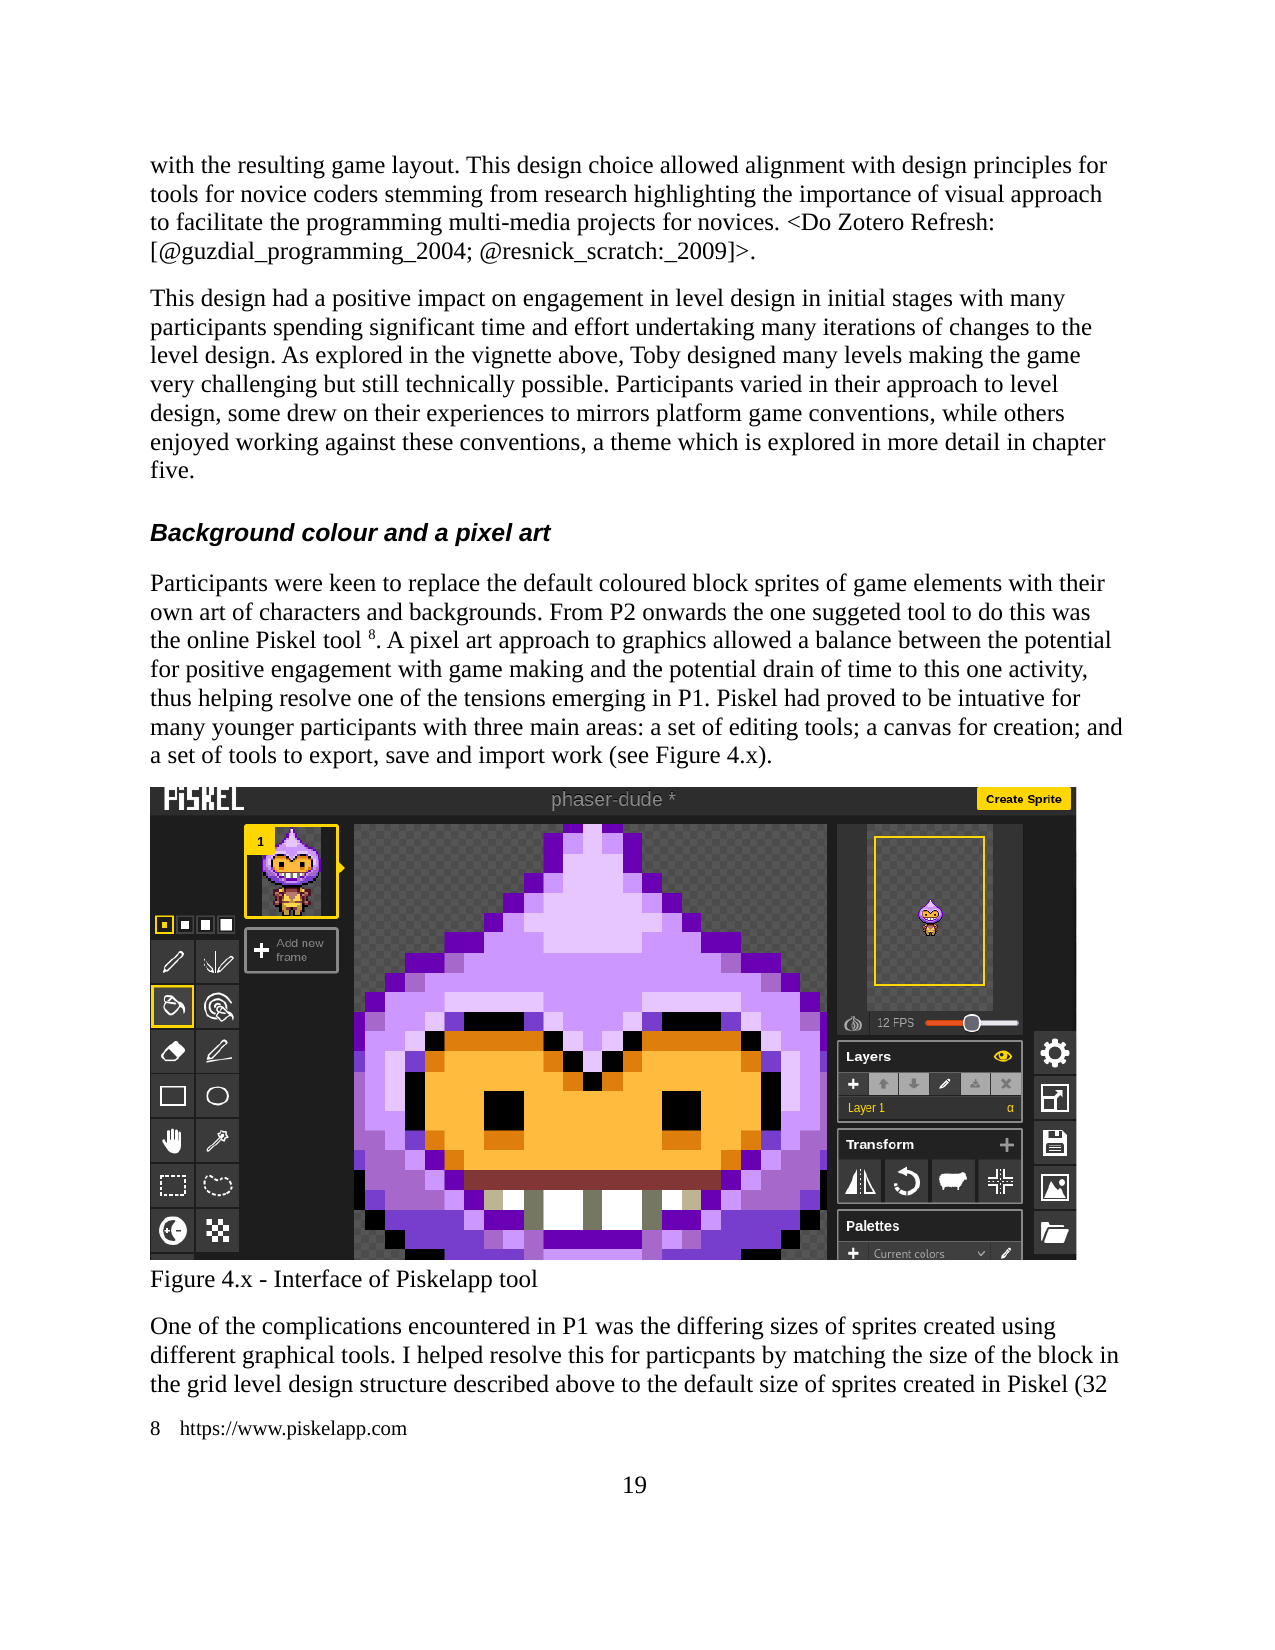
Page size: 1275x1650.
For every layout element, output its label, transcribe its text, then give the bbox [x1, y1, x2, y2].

text with the resulting game layout. This design choice allowed alignment with design principles for tools for novice coders stemming from research highlighting the importance of visual approach to facilitate the programming multi-media projects for novices. <Do Zotero Refresh: [@guzdial_programming_2004; @resnick_scratch:_2009]>. [150, 150, 1125, 265]
subtitle Background colour and a pixel art [150, 518, 1125, 547]
text Figure 4.x - Interface of Piskelapp tool [150, 1260, 1125, 1293]
text https://www.piskelapp.com [150, 1416, 1125, 1440]
text Participants were keen to replace the default coloured block sprites of game elements with their own art of characters and backgrounds. From P2 onwards the one suggeted tool to do this was the online Piskel tool . A pixel art approach to graphics allowed a balance between the potential for positive engagement with game making and the potential drain of time to this one activity, thus helping resolve one of the tensions emerging in P1. Piskel had proved to be intuative for many younger participants with three main areas: a set of editing tools; a canvas for creation; and a set of tools to export, save and import work (see Figure 4.x). [150, 568, 1125, 769]
picture [150, 787, 1077, 1260]
text This design had a positive impact on engagement in level design in initial stages with many participants spending significant time and effort undertaking many iterations of changes to the level design. As explored in the vignette above, Toby designed many levels making the game very challenging but still technically possible. Participants varied in their approach to level design, some drew on their experiences to mirrors platform game conventions, while others enjoyed working against these conventions, a theme which is explored in more detail in chapter five. [150, 283, 1125, 484]
text One of the complications encountered in P1 was the differing sizes of sprites created using different graphical tools. I helped resolve this for particpants by matching the size of the block in the grid level design structure described above to the default size of sprites created in Piskel (32 [150, 1311, 1125, 1397]
